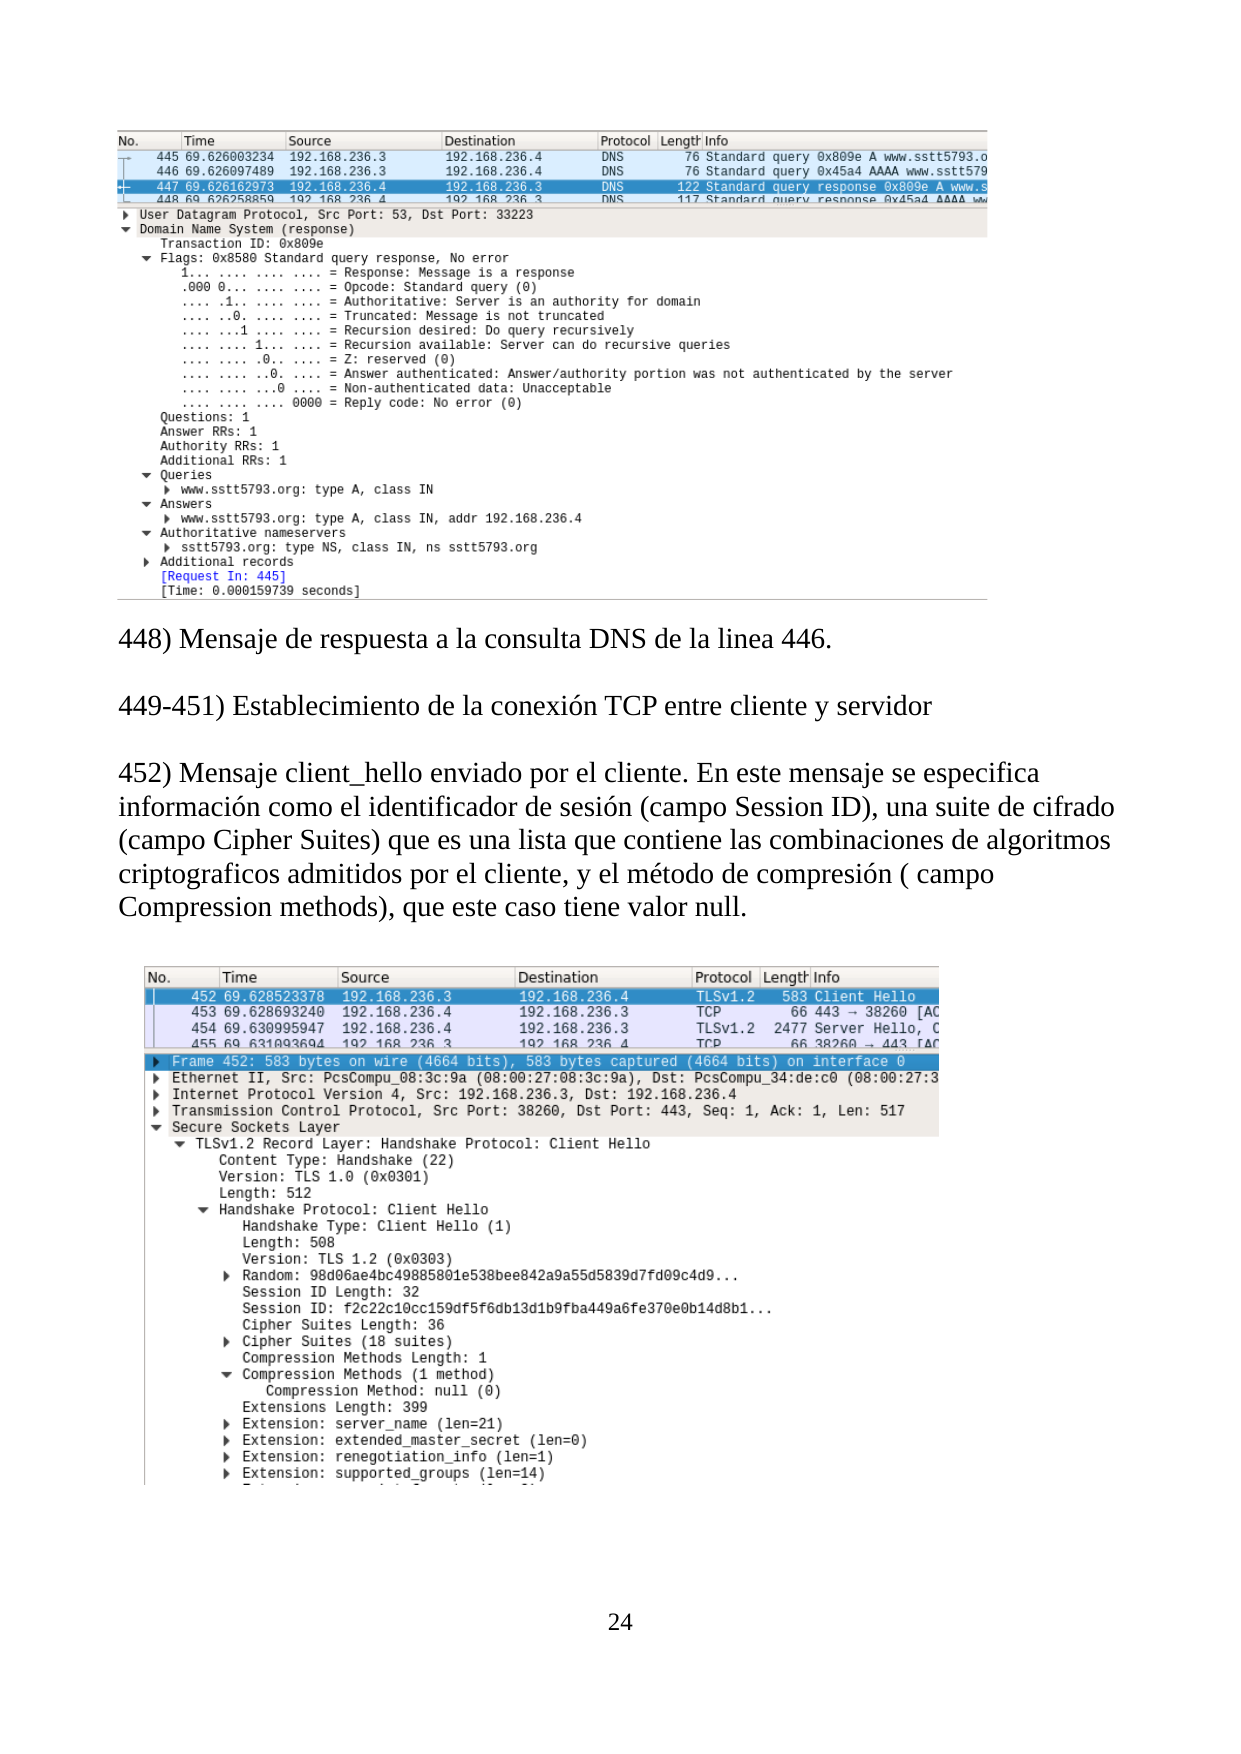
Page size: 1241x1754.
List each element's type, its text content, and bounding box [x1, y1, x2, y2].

text 452) Mensaje client_hello enviado por el cliente. En este mensaje se especifica información como el identificador de sesión (campo Session ID), una suite de cifrado (campo Cipher Suites) que es una lista que contiene las combinaciones de algoritmos criptograficos admitidos por el cliente, y el método de compresión ( campo Compression methods), que este caso tiene valor null. [118, 755, 1122, 923]
text 449-451) Establecimiento de la conexión TCP entre cliente y servidor [118, 688, 1122, 722]
picture [117, 130, 988, 600]
picture [144, 966, 939, 1485]
text 448) Mensaje de respuesta a la consulta DNS de la linea 446. [118, 621, 1122, 655]
